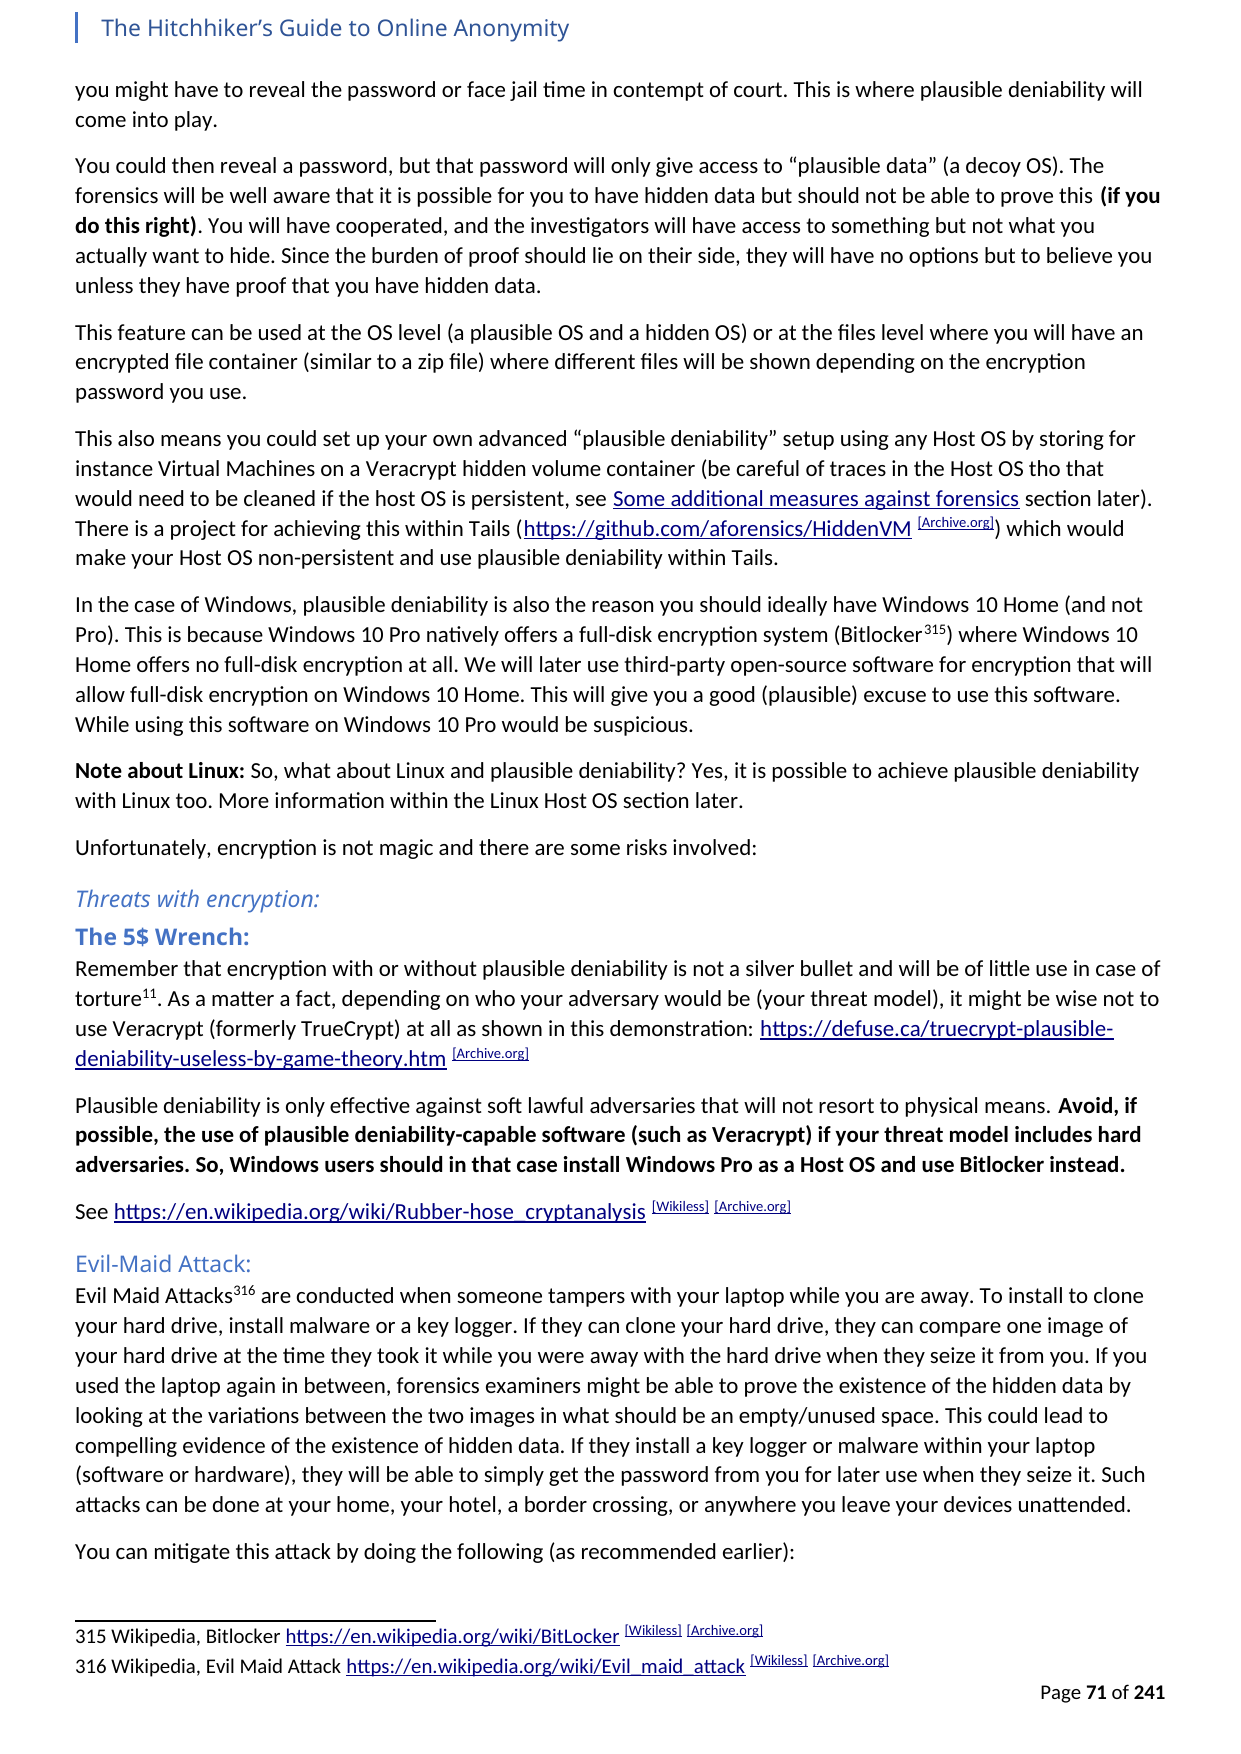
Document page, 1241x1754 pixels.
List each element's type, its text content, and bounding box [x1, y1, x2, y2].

subtitle The 5$ Wrench: [75, 921, 1165, 952]
text Wikipedia, Bitlocker https://en.wikipedia.org/wiki/BitLocker [Wikiless] [Archive.org] [75, 1621, 1165, 1649]
text you might have to reveal the password or face jail time in contempt of court. This is where plausible deniability will come into play. [75, 75, 1165, 133]
text Evil Maid Attacks are conducted when someone tampers with your laptop while you are away. To install to clone your hard drive, install malware or a key logger. If they can clone your hard drive, they can compare one image of your hard drive at the time they took it while you were away with the hard drive when they seize it from you. If you used the laptop again in between, forensics examiners might be able to prove the existence of the hidden data by looking at the variations between the two images in what should be an empty/unused space. This could lead to compelling evidence of the existence of hidden data. If they install a key logger or malware within your laptop (software or hardware), they will be able to simply get the password from you for later use when they seize it. Such attacks can be done at your home, your hotel, a border crossing, or anywhere you leave your devices unattended. [75, 1281, 1165, 1518]
text Remember that encryption with or without plausible deniability is not a silver bullet and will be of little use in case of torture11. As a matter a fact, depending on who your adversary would be (your threat model), it might be wise not to use Veracrypt (formerly TrueCrypt) at all as shown in this demonstration: https://defuse.ca/truecrypt-plausible-deniability-useless-by-game-theory.htm [Archive.org] [75, 954, 1165, 1072]
subtitle Evil-Maid Attack: [75, 1248, 1165, 1279]
text This also means you could set up your own advanced “plausible deniability” setup using any Host OS by storing for instance Virtual Machines on a Veracrypt hidden volume container (be careful of traces in the Host OS tho that would need to be cleaned if the host OS is persistent, see Some additional measures against forensics section later). There is a project for achieving this within Tails (https://github.com/aforensics/HiddenVM [Archive.org]) which would make your Host OS non-persistent and use plausible deniability within Tails. [75, 424, 1165, 572]
text Wikipedia, Evil Maid Attack https://en.wikipedia.org/wiki/Evil_maid_attack [Wikiless] [Archive.org] [75, 1651, 1165, 1679]
text Note about Linux: So, what about Linux and plausible deniability? Yes, it is possible to achieve plausible deniability with Linux too. More information within the Linux Host OS section later. [75, 756, 1165, 814]
text You could then reveal a password, but that password will only give access to “plausible data” (a decoy OS). The forensics will be well aware that it is possible for you to have hidden data but should not be able to prove this (if you do this right). You will have cooperated, and the investigators will have access to something but not what you actually want to hide. Since the burden of proof should lie on their side, they will have no options but to believe you unless they have proof that you have hidden data. [75, 151, 1165, 299]
text In the case of Windows, plausible deniability is also the reason you should ideally have Windows 10 Home (and not Pro). This is because Windows 10 Pro natively offers a full-disk encryption system (Bitlocker) where Windows 10 Home offers no full-disk encryption at all. We will later use third-party open-source software for encryption that will allow full-disk encryption on Windows 10 Home. This will give you a good (plausible) excuse to use this software. While using this software on Windows 10 Pro would be suspicious. [75, 590, 1165, 738]
text This feature can be used at the OS level (a plausible OS and a hidden OS) or at the files level where you will have an encrypted file container (similar to a zip file) where different files will be shown depending on the encryption password you use. [75, 318, 1165, 405]
text Unfortunately, encryption is not magic and there are some risks involved: [75, 833, 1165, 861]
text See https://en.wikipedia.org/wiki/Rubber-hose_cryptanalysis [Wikiless] [Archive.org] [75, 1197, 1165, 1225]
subtitle Threats with encryption: [75, 883, 1165, 915]
text Plausible deniability is only effective against soft lawful adversaries that will not resort to physical means. Avoid, if possible, the use of plausible deniability-capable software (such as Veracrypt) if your threat model includes hard adversaries. So, Windows users should in that case install Windows Pro as a Host OS and use Bitlocker instead. [75, 1091, 1165, 1178]
text You can mitigate this attack by doing the following (as recommended earlier): [75, 1537, 1165, 1565]
